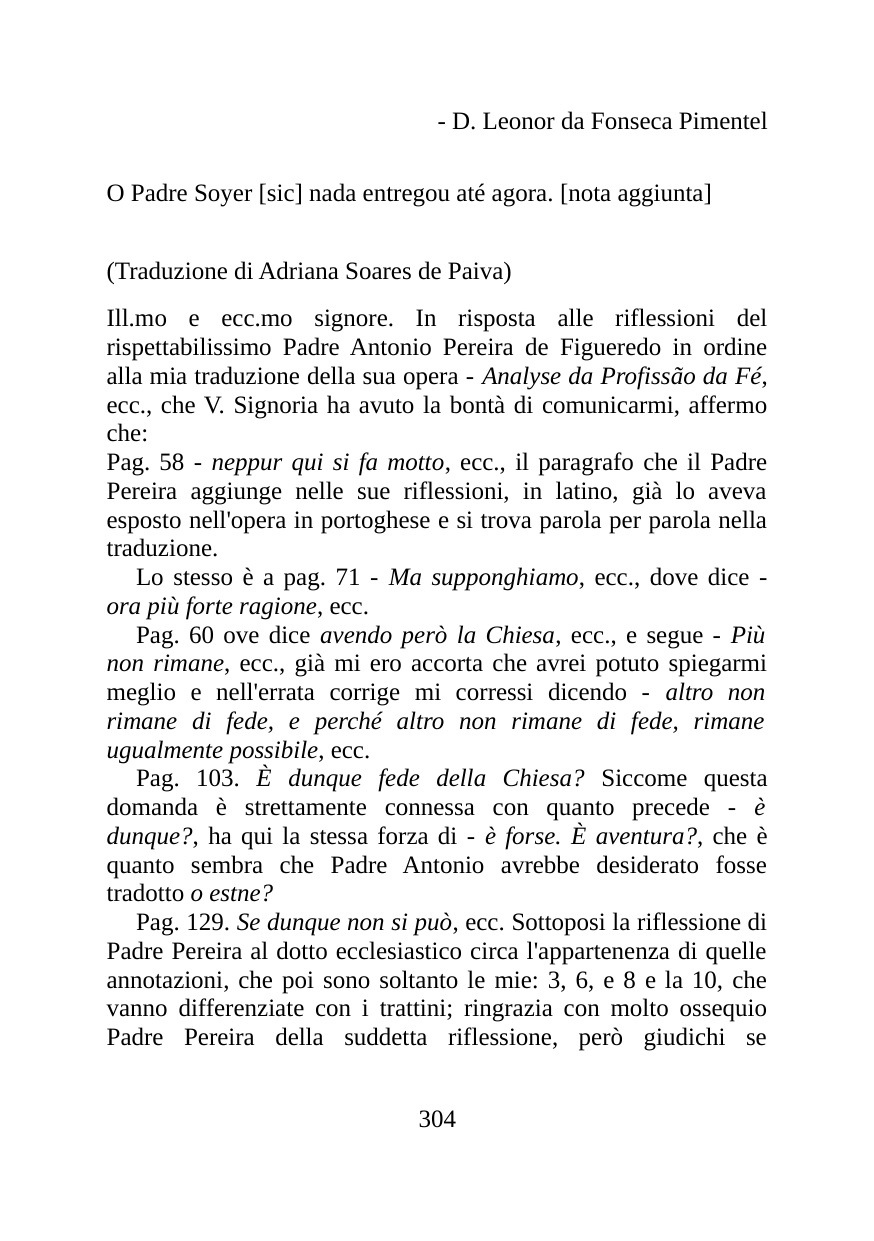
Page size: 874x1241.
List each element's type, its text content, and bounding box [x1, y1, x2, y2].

subtitle (Traduzione di Adriana Soares de Paiva) [106, 256, 768, 285]
text Lo stesso è a pag. 71 - Ma supponghiamo, ecc., dove dice - ora più forte ragione, ecc. [106, 562, 768, 620]
text Pag. 58 - neppur qui si fa motto, ecc., il paragrafo che il Padre Pereira aggiunge nelle sue riflessioni, in latino, già lo aveva esposto nell'opera in portoghese e si trova parola per parola nella traduzione. [106, 447, 768, 562]
text Pag. 129. Se dunque non si può, ecc. Sottoposi la riflessione di Padre Pereira al dotto ecclesiastico circa l'appartenenza di quelle annotazioni, che poi sono soltanto le mie: 3, 6, e 8 e la 10, che vanno differenziate con i trattini; ringrazia con molto ossequio Padre Pereira della suddetta riflessione, però giudichi se [106, 907, 768, 1051]
text Ill.mo e ecc.mo signore. In risposta alle riflessioni del rispettabilissimo Padre Antonio Pereira de Figueredo in ordine alla mia traduzione della sua opera - Analyse da Profissão da Fé, ecc., che V. Signoria ha avuto la bontà di comunicarmi, affermo che: [106, 303, 768, 447]
text Pag. 60 ove dice avendo però la Chiesa, ecc., e segue - Più non rimane, ecc., già mi ero accorta che avrei potuto spiegarmi meglio e nell'errata corrige mi corressi dicendo - altro non rimane di fede, e perché altro non rimane di fede, rimane ugualmente possibile, ecc. [106, 620, 768, 763]
text Pag. 103. È dunque fede della Chiesa? Siccome questa domanda è strettamente connessa con quanto precede - è dunque?, ha qui la stessa forza di - è forse. È aventura?, che è quanto sembra che Padre Antonio avrebbe desiderato fosse tradotto o estne? [106, 763, 768, 907]
subtitle O Padre Soyer [sic] nada entregou até agora. [nota aggiunta] [106, 178, 768, 206]
text - D. Leonor da Fonseca Pimentel [106, 106, 768, 135]
